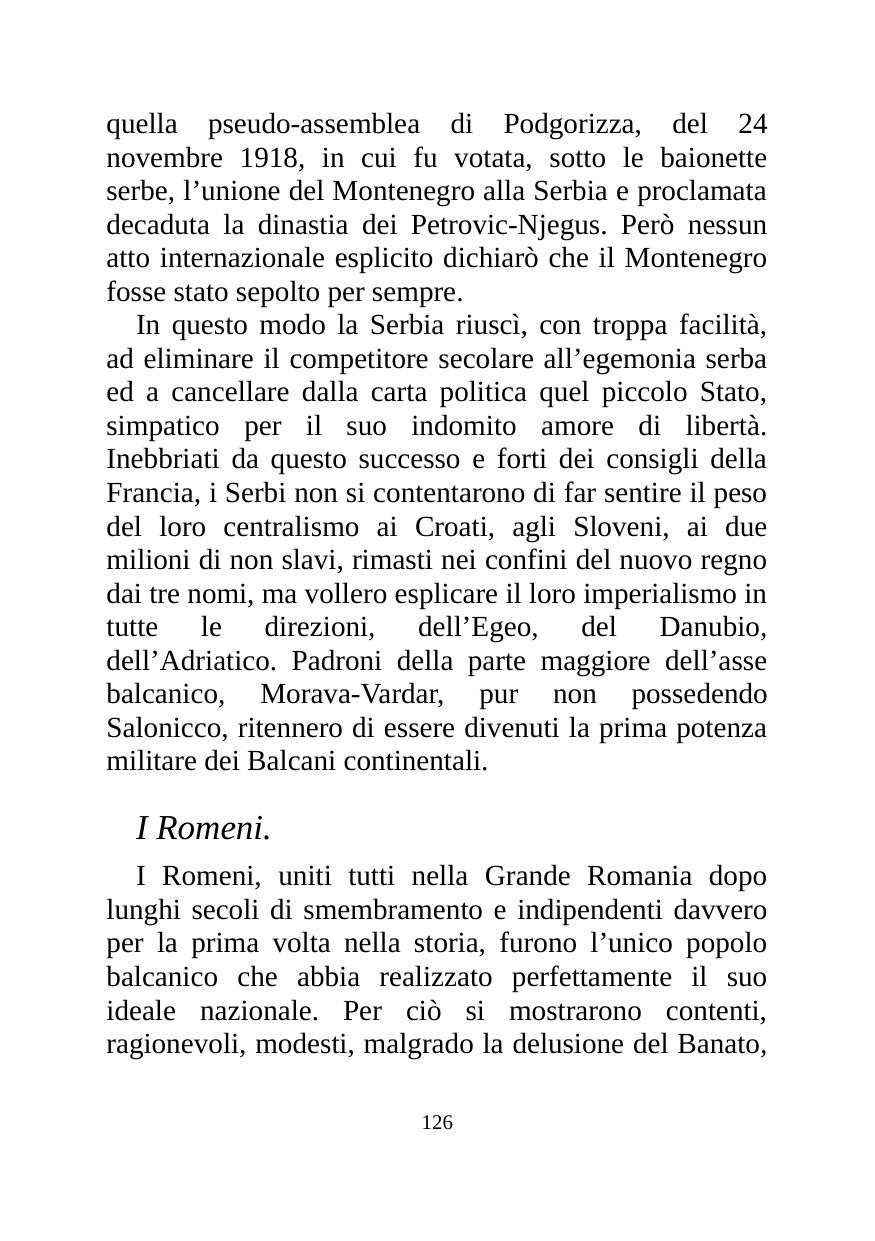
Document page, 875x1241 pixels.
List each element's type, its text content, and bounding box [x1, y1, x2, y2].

subtitle I Romeni. [136, 807, 768, 847]
text I Romeni, uniti tutti nella Grande Romania dopo lunghi secoli di smembramento e indipendenti davvero per la prima volta nella storia, furono l’unico popolo balcanico che abbia realizzato perfettamente il suo ideale nazionale. Per ciò si mostrarono contenti, ragionevoli, modesti, malgrado la delusione del Banato, [106, 858, 768, 1060]
text In questo modo la Serbia riuscì, con troppa facilità, ad eliminare il competitore secolare all’egemonia serba ed a cancellare dalla carta politica quel piccolo Stato, simpatico per il suo indomito amore di libertà. Inebbriati da questo successo e forti dei consigli della Francia, i Serbi non si contentarono di far sentire il peso del loro centralismo ai Croati, agli Sloveni, ai due milioni di non slavi, rimasti nei confini del nuovo regno dai tre nomi, ma vollero esplicare il loro imperialismo in tutte le direzioni, dell’Egeo, del Danubio, dell’Adriatico. Padroni della parte maggiore dell’asse balcanico, Morava-Vardar, pur non possedendo Salonicco, ritennero di essere divenuti la prima potenza militare dei Balcani continentali. [106, 307, 768, 777]
text quella pseudo-assemblea di Podgorizza, del 24 novembre 1918, in cui fu votata, sotto le baionette serbe, l’unione del Montenegro alla Serbia e proclamata decaduta la dinastia dei Petrovic-Njegus. Però nessun atto internazionale esplicito dichiarò che il Montenegro fosse stato sepolto per sempre. [106, 106, 768, 307]
